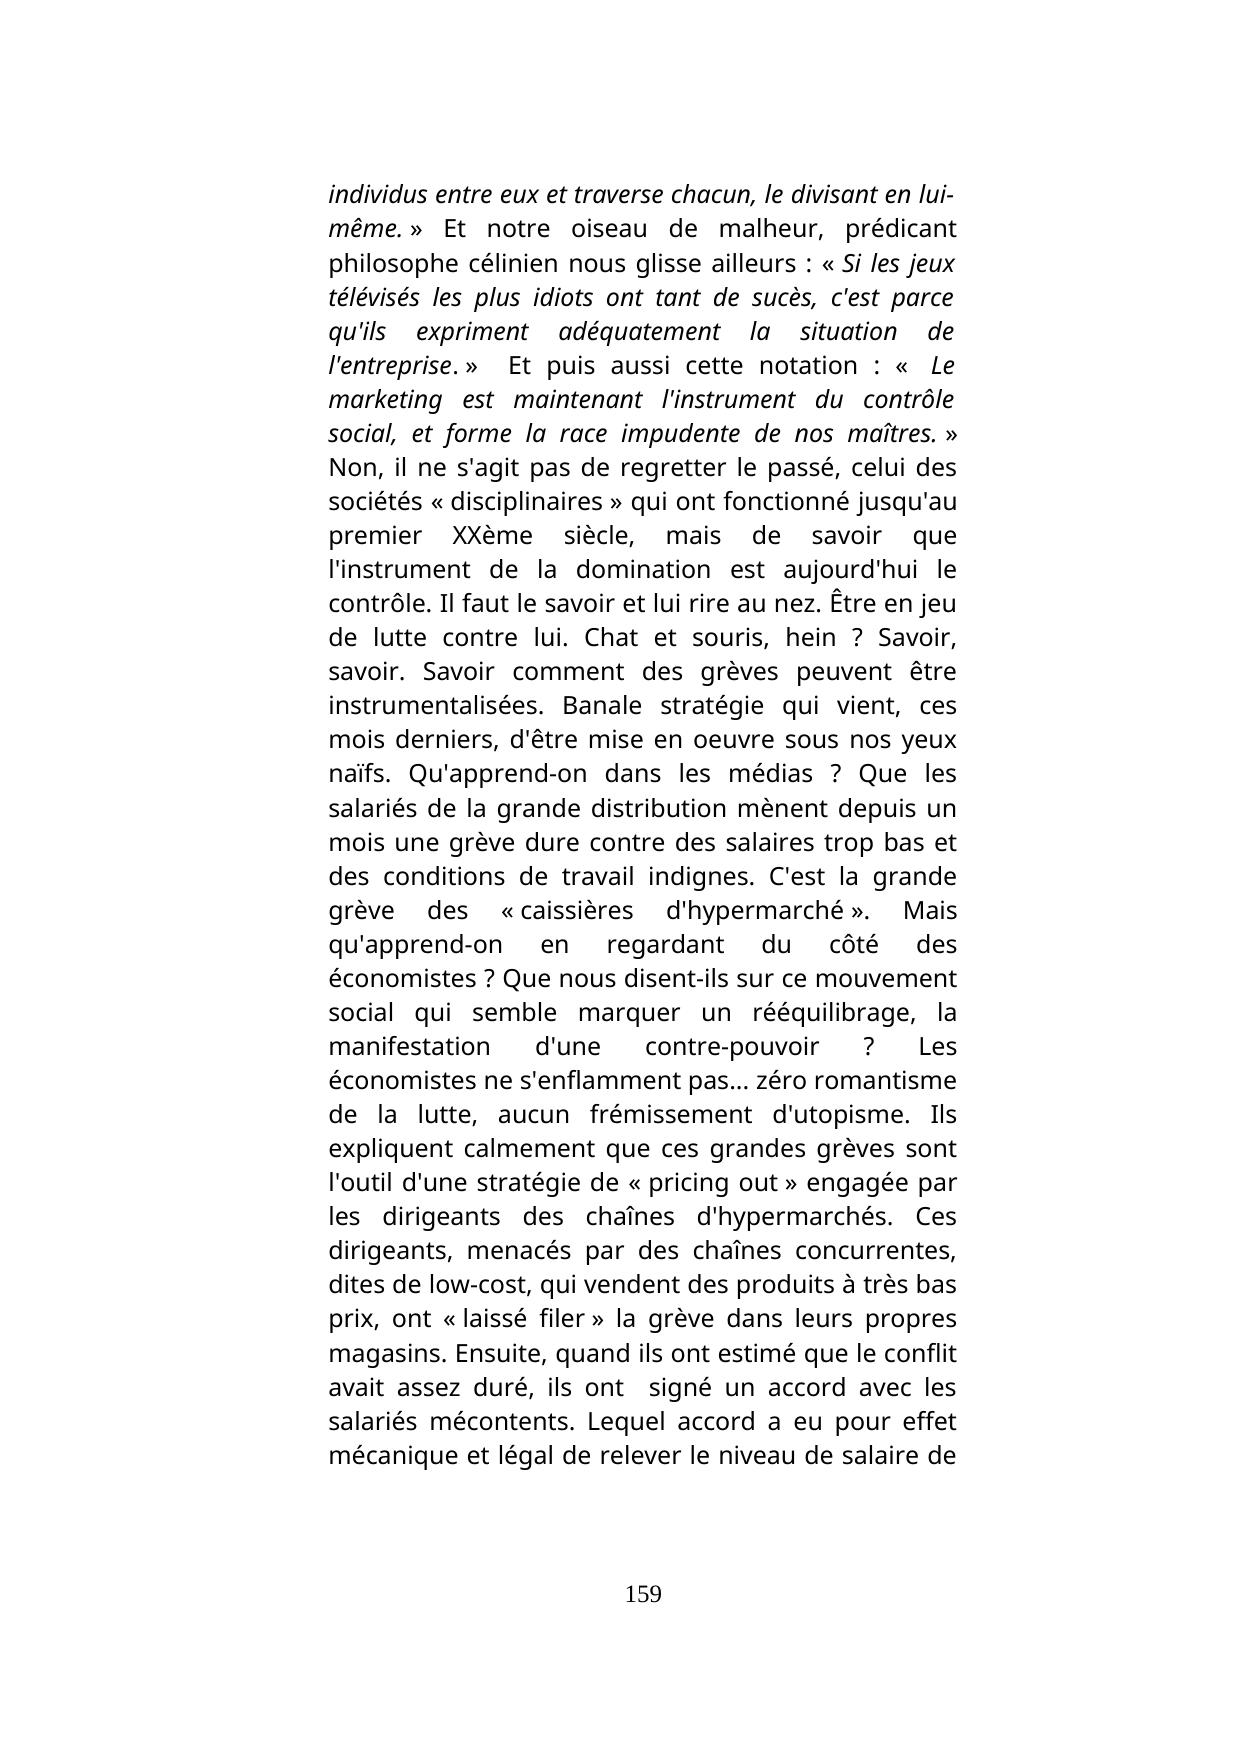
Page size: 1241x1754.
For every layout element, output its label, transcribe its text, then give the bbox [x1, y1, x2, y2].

text individus entre eux et traverse chacun, le divisant en lui-même. » Et notre oiseau de malheur, prédicant philosophe célinien nous glisse ailleurs : « Si les jeux télévisés les plus idiots ont tant de sucès, c'est parce qu'ils expriment adéquatement la situation de l'entreprise. » Et puis aussi cette notation : « Le marketing est maintenant l'instrument du contrôle social, et forme la race impudente de nos maîtres. » Non, il ne s'agit pas de regretter le passé, celui des sociétés « disciplinaires » qui ont fonctionné jusqu'au premier XXème siècle, mais de savoir que l'instrument de la domination est aujourd'hui le contrôle. Il faut le savoir et lui rire au nez. Être en jeu de lutte contre lui. Chat et souris, hein ? Savoir, savoir. Savoir comment des grèves peuvent être instrumentalisées. Banale stratégie qui vient, ces mois derniers, d'être mise en oeuvre sous nos yeux naïfs. Qu'apprend-on dans les médias ? Que les salariés de la grande distribution mènent depuis un mois une grève dure contre des salaires trop bas et des conditions de travail indignes. C'est la grande grève des « caissières d'hypermarché ». Mais qu'apprend-on en regardant du côté des économistes ? Que nous disent-ils sur ce mouvement social qui semble marquer un rééquilibrage, la manifestation d'une contre-pouvoir ? Les économistes ne s'enflamment pas... zéro romantisme de la lutte, aucun frémissement d'utopisme. Ils expliquent calmement que ces grandes grèves sont l'outil d'une stratégie de « pricing out » engagée par les dirigeants des chaînes d'hypermarchés. Ces dirigeants, menacés par des chaînes concurrentes, dites de low-cost, qui vendent des produits à très bas prix, ont « laissé filer » la grève dans leurs propres magasins. Ensuite, quand ils ont estimé que le conflit avait assez duré, ils ont signé un accord avec les salariés mécontents. Lequel accord a eu pour effet mécanique et légal de relever le niveau de salaire de [328, 177, 958, 1471]
